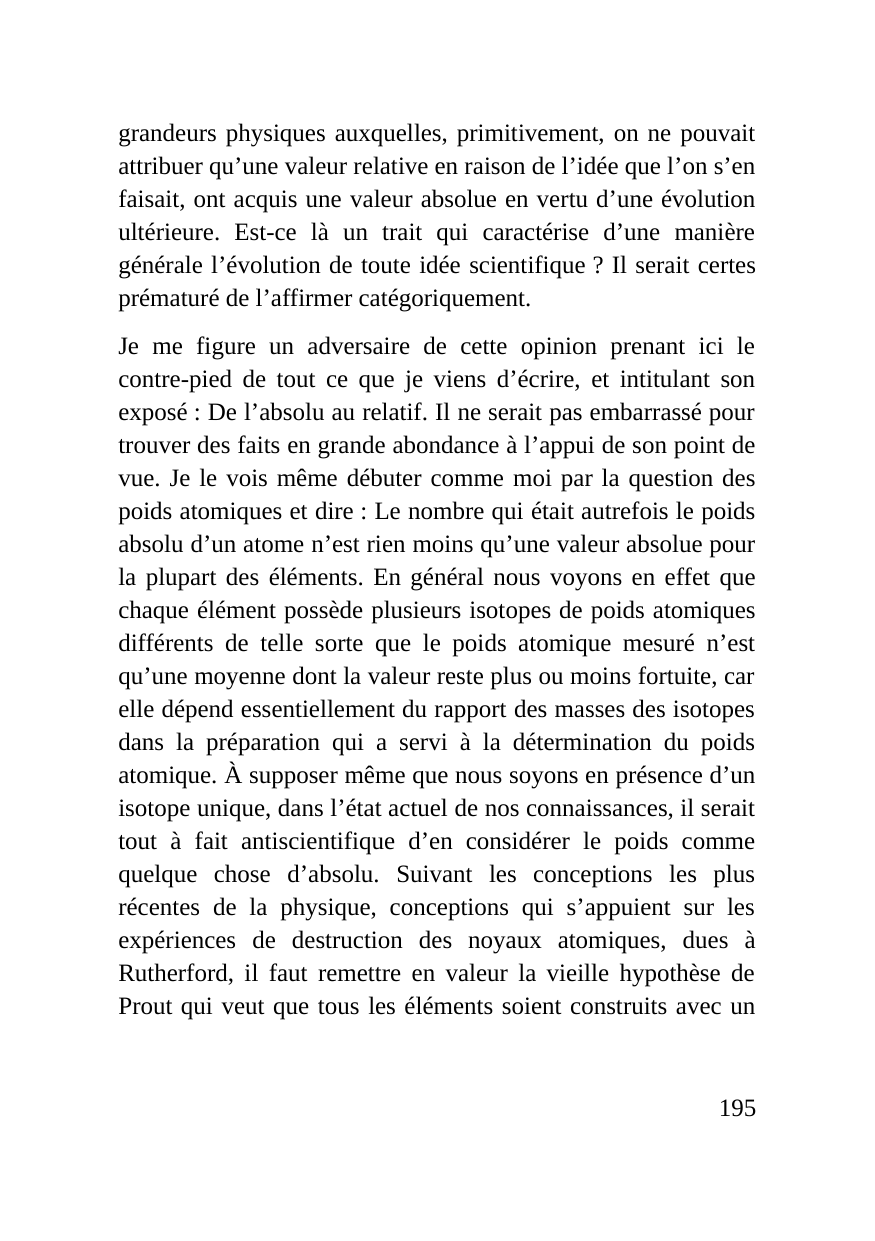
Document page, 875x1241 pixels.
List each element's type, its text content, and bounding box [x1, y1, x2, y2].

text Je me figure un adversaire de cette opinion prenant ici le contre-pied de tout ce que je viens d’écrire, et intitulant son exposé : De l’absolu au relatif. Il ne serait pas embarrassé pour trouver des faits en grande abondance à l’appui de son point de vue. Je le vois même débuter comme moi par la question des poids atomiques et dire : Le nombre qui était autrefois le poids absolu d’un atome n’est rien moins qu’une valeur absolue pour la plupart des éléments. En général nous voyons en effet que chaque élément possède plusieurs isotopes de poids atomiques différents de telle sorte que le poids atomique mesuré n’est qu’une moyenne dont la valeur reste plus ou moins fortuite, car elle dépend essentiellement du rapport des masses des isotopes dans la préparation qui a servi à la détermination du poids atomique. À supposer même que nous soyons en présence d’un isotope unique, dans l’état actuel de nos connaissances, il serait tout à fait antiscientifique d’en considérer le poids comme quelque chose d’absolu. Suivant les conceptions les plus récentes de la physique, conceptions qui s’appuient sur les expériences de destruction des noyaux atomiques, dues à Rutherford, il faut remettre en valeur la vieille hypothèse de Prout qui veut que tous les éléments soient construits avec un [118, 331, 756, 1020]
text grandeurs physiques auxquelles, primitivement, on ne pouvait attribuer qu’une valeur relative en raison de l’idée que l’on s’en faisait, ont acquis une valeur absolue en vertu d’une évolution ultérieure. Est-ce là un trait qui caractérise d’une manière générale l’évolution de toute idée scientifique ? Il serait certes prématuré de l’affirmer catégoriquement. [118, 118, 756, 312]
